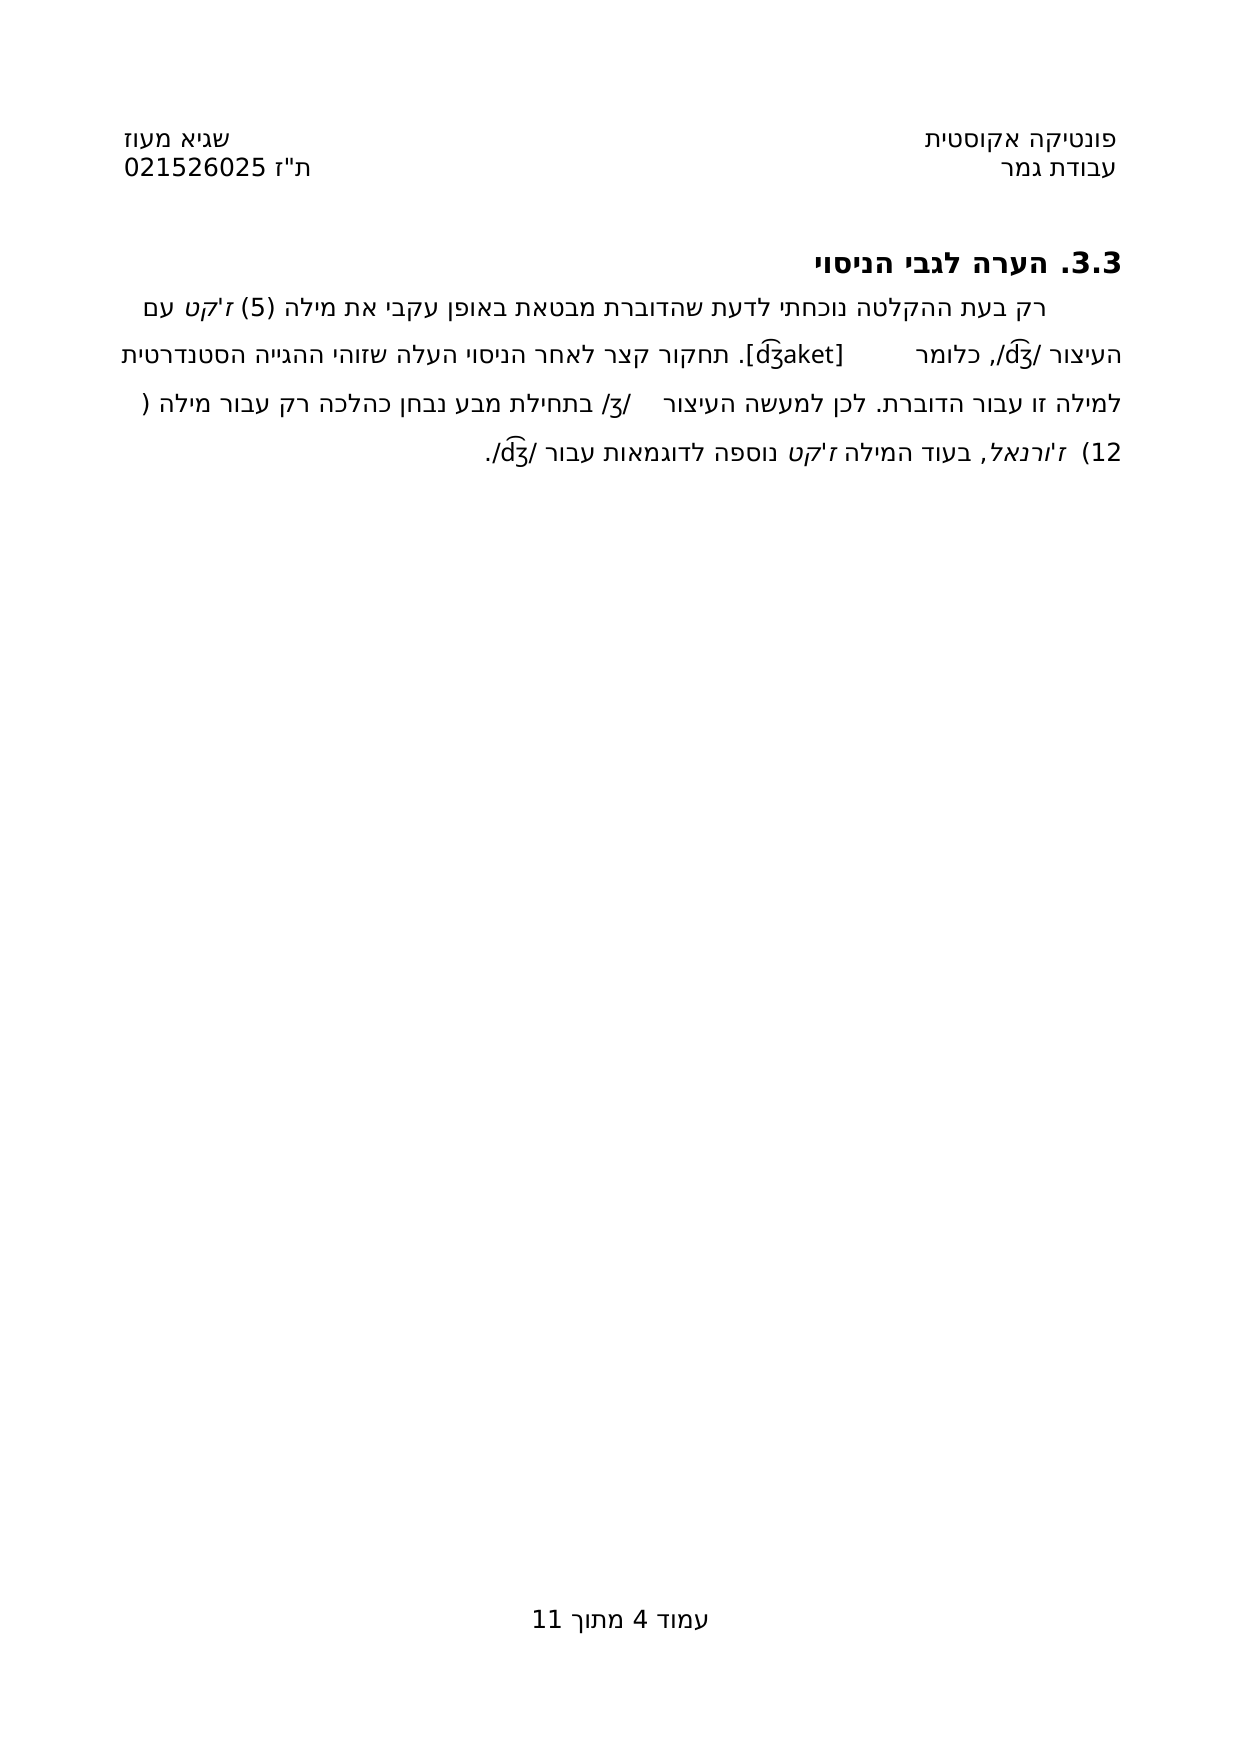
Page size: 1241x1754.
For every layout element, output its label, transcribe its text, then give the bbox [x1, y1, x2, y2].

text רק בעת ההקלטה נוכחתי לדעת שהדוברת מבטאת באופן עקבי את מילה (5) ז'קט עם העיצור /d͡ʒ/, כלומר [d͡ʒaket]. תחקור קצר לאחר הניסוי העלה שזוהי ההגייה הסטנדרטית למילה זו עבור הדוברת. לכן למעשה העיצור /ʒ/ בתחילת מבע נבחן כהלכה רק עבור מילה (12) ז'ורנאל, בעוד המילה ז'קט נוספה לדוגמאות עבור /d͡ʒ/. [118, 293, 1122, 468]
subtitle הערה לגבי הניסוי [118, 247, 1122, 281]
